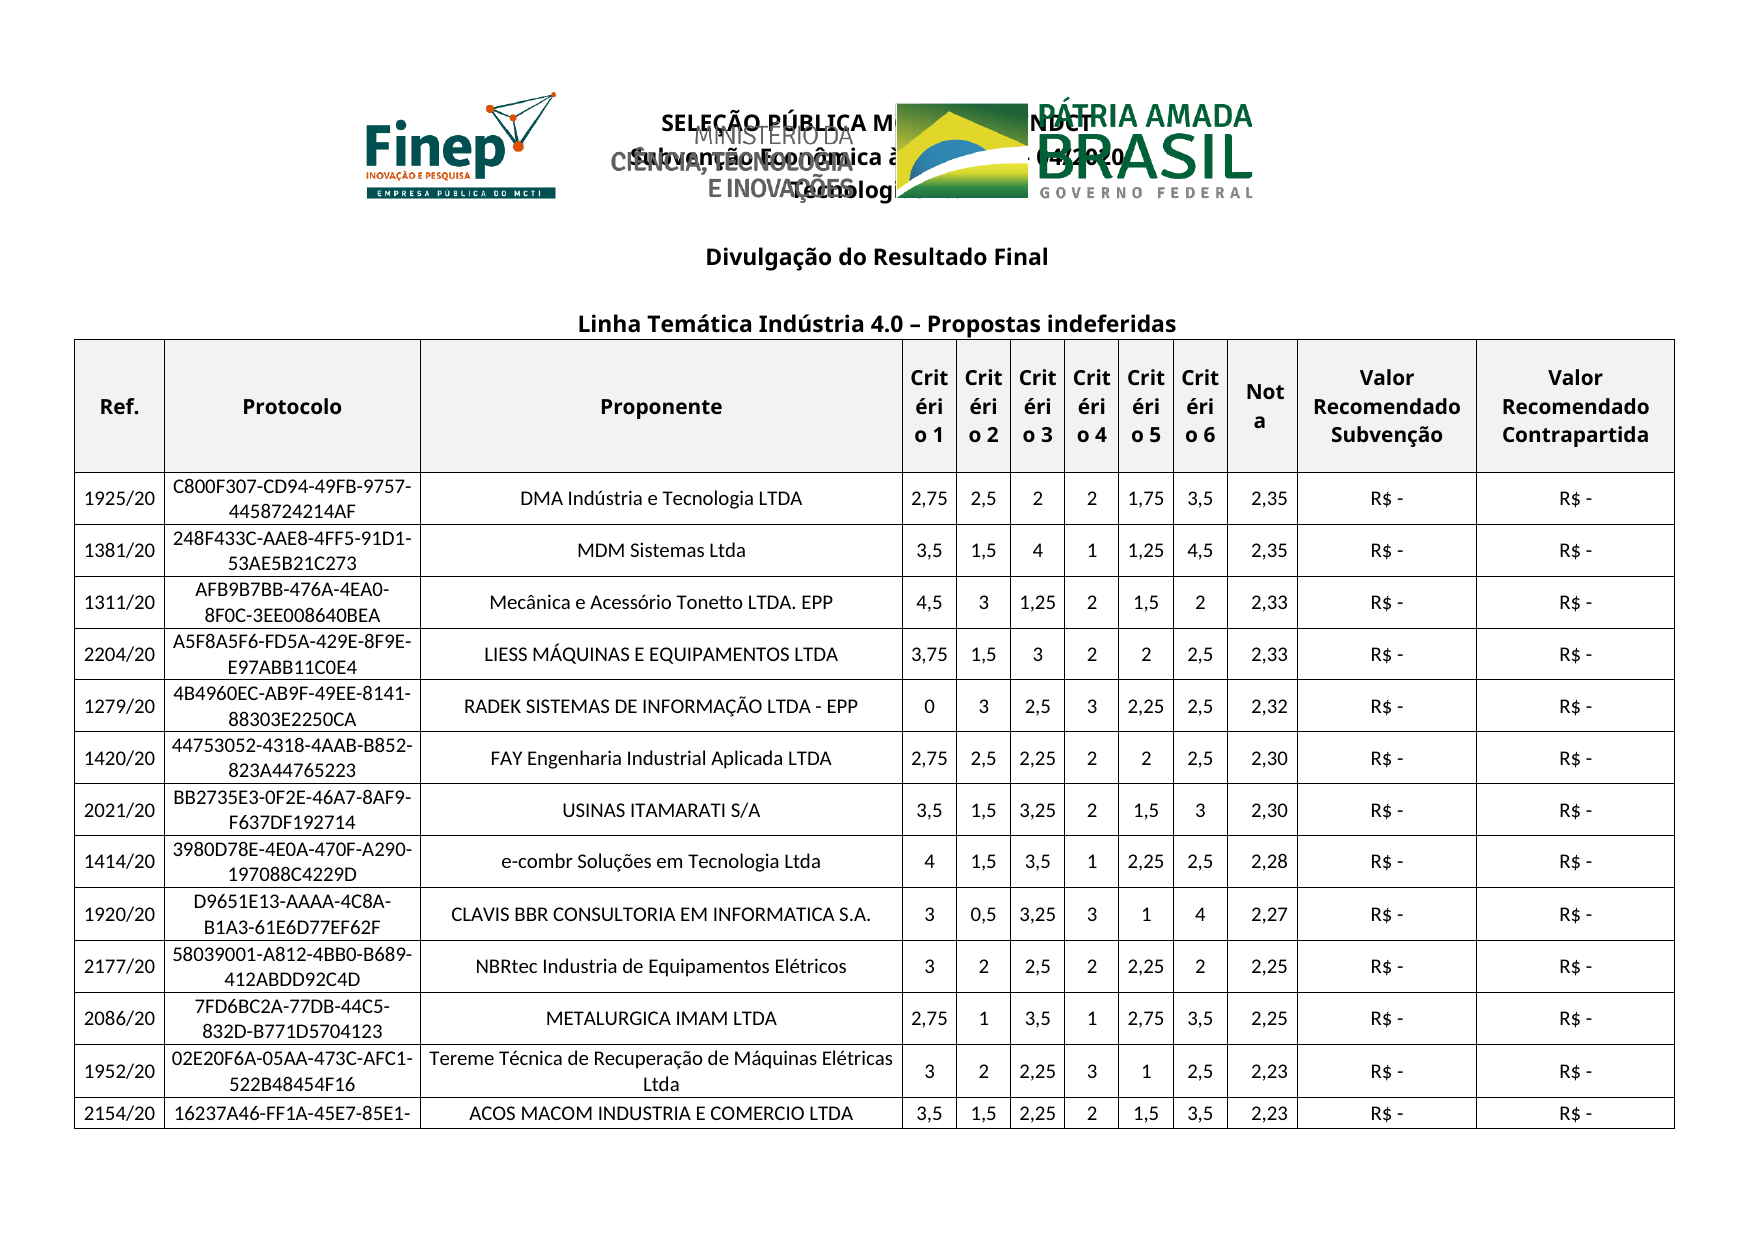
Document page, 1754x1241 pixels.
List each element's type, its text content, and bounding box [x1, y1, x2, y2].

table_cell 3 [903, 1045, 956, 1097]
table_cell 2 [1065, 1098, 1118, 1128]
table_cell 1 [1065, 525, 1118, 576]
table_cell NBRtec Industria de Equipamentos Elétricos [421, 941, 902, 992]
table_cell 1414/20 [75, 836, 164, 887]
table_cell 1,25 [1119, 525, 1173, 576]
table_cell 2 [1119, 629, 1173, 679]
table_cell 2,75 [903, 993, 956, 1044]
table_cell e-combr Soluções em Tecnologia Ltda [421, 836, 902, 887]
table_cell 2,5 [1174, 1045, 1227, 1097]
table_cell 3,25 [1011, 888, 1064, 940]
table_cell 4 [903, 836, 956, 887]
table_cell 7FD6BC2A-77DB-44C5-832D-B771D5704123 [165, 993, 420, 1044]
table_cell 3 [1065, 888, 1118, 940]
table_cell 1,5 [1119, 1098, 1173, 1128]
table_cell 3 [903, 941, 956, 992]
table_cell BB2735E3-0F2E-46A7-8AF9-F637DF192714 [165, 784, 420, 835]
table_cell 3 [1011, 629, 1064, 679]
table_cell 2 [1174, 941, 1227, 992]
table_cell R$ - [1298, 1098, 1476, 1128]
table_cell R$ - [1477, 993, 1674, 1044]
table_cell 2 [1065, 784, 1118, 835]
table_cell 2,75 [903, 473, 956, 524]
table_cell MDM Sistemas Ltda [421, 525, 902, 576]
table_cell 2,30 [1228, 732, 1297, 783]
table_cell FAY Engenharia Industrial Aplicada LTDA [421, 732, 902, 783]
table_cell 2,5 [957, 473, 1010, 524]
table_cell 2,35 [1228, 473, 1297, 524]
table_cell 2,23 [1228, 1098, 1297, 1128]
table_cell 1,5 [957, 525, 1010, 576]
table_cell R$ - [1477, 473, 1674, 524]
table_cell 02E20F6A-05AA-473C-AFC1-522B48454F16 [165, 1045, 420, 1097]
table_cell 3,5 [1174, 1098, 1227, 1128]
table_cell 2,5 [1174, 836, 1227, 887]
table_cell R$ - [1477, 784, 1674, 835]
table_cell 1,75 [1119, 473, 1173, 524]
table_cell R$ - [1298, 836, 1476, 887]
table_header Ref. [75, 340, 164, 472]
table_cell USINAS ITAMARATI S/A [421, 784, 902, 835]
table_cell 3,5 [903, 784, 956, 835]
table_cell 248F433C-AAE8-4FF5-91D1-53AE5B21C273 [165, 525, 420, 576]
table_cell 2154/20 [75, 1098, 164, 1128]
table_cell 2 [1119, 732, 1173, 783]
table_cell 2 [1065, 941, 1118, 992]
table_cell 3,75 [903, 629, 956, 679]
table_cell 1,5 [1119, 784, 1173, 835]
table_cell 44753052-4318-4AAB-B852-823A44765223 [165, 732, 420, 783]
table_cell R$ - [1298, 784, 1476, 835]
table_cell LIESS MÁQUINAS E EQUIPAMENTOS LTDA [421, 629, 902, 679]
table_cell R$ - [1477, 1098, 1674, 1128]
table_cell 3,5 [1011, 836, 1064, 887]
table_cell R$ - [1298, 577, 1476, 627]
table_cell 3,5 [1011, 993, 1064, 1044]
table_cell 2,25 [1228, 941, 1297, 992]
table_cell CLAVIS BBR CONSULTORIA EM INFORMATICA S.A. [421, 888, 902, 940]
table_cell 2,25 [1011, 1045, 1064, 1097]
table_cell 3,25 [1011, 784, 1064, 835]
table_cell 2,5 [957, 732, 1010, 783]
table_cell 2,23 [1228, 1045, 1297, 1097]
table_cell 2,25 [1228, 993, 1297, 1044]
table_cell 1381/20 [75, 525, 164, 576]
table_cell R$ - [1477, 941, 1674, 992]
table_cell 1925/20 [75, 473, 164, 524]
table_cell 2,25 [1011, 732, 1064, 783]
table_cell 2,32 [1228, 680, 1297, 731]
table_cell 1 [957, 993, 1010, 1044]
table_cell 2177/20 [75, 941, 164, 992]
table_cell 3 [1174, 784, 1227, 835]
table_cell 2,25 [1119, 836, 1173, 887]
table_cell 2,5 [1174, 629, 1227, 679]
table_cell 2,5 [1011, 941, 1064, 992]
table_cell 1952/20 [75, 1045, 164, 1097]
table_cell 2,30 [1228, 784, 1297, 835]
table_cell R$ - [1477, 629, 1674, 679]
table_cell 2021/20 [75, 784, 164, 835]
table_cell 2,25 [1119, 941, 1173, 992]
table_cell 2,5 [1174, 680, 1227, 731]
table_cell R$ - [1477, 888, 1674, 940]
table_cell R$ - [1477, 836, 1674, 887]
table_cell 4B4960EC-AB9F-49EE-8141-88303E2250CA [165, 680, 420, 731]
table_cell 1279/20 [75, 680, 164, 731]
table_cell 2,33 [1228, 577, 1297, 627]
table_cell 2,27 [1228, 888, 1297, 940]
table_cell 2,35 [1228, 525, 1297, 576]
table_cell 1,5 [957, 1098, 1010, 1128]
table_cell 4,5 [903, 577, 956, 627]
table_header Protocolo [165, 340, 420, 472]
table_cell R$ - [1298, 680, 1476, 731]
table_cell R$ - [1298, 629, 1476, 679]
table_cell 16237A46-FF1A-45E7-85E1- [165, 1098, 420, 1128]
table_cell 2086/20 [75, 993, 164, 1044]
table_cell 2,5 [1174, 732, 1227, 783]
table_cell 3,5 [1174, 473, 1227, 524]
table_cell 58039001-A812-4BB0-B689-412ABDD92C4D [165, 941, 420, 992]
table_cell 3,5 [903, 525, 956, 576]
table_header Valor Recomendado Subvenção [1298, 340, 1476, 472]
table_cell 1,5 [1119, 577, 1173, 627]
table_cell 2 [957, 1045, 1010, 1097]
table_header Valor Recomendado Contrapartida [1477, 340, 1674, 472]
table_cell 2,28 [1228, 836, 1297, 887]
table_cell 1,5 [957, 784, 1010, 835]
table_cell 3 [957, 577, 1010, 627]
table_cell R$ - [1477, 525, 1674, 576]
table_cell R$ - [1298, 732, 1476, 783]
table_cell R$ - [1477, 680, 1674, 731]
table_cell 4 [1011, 525, 1064, 576]
table_cell Mecânica e Acessório Tonetto LTDA. EPP [421, 577, 902, 627]
table_header Nota [1228, 340, 1297, 472]
table_cell D9651E13-AAAA-4C8A-B1A3-61E6D77EF62F [165, 888, 420, 940]
table_cell R$ - [1477, 732, 1674, 783]
table_cell 1,5 [957, 836, 1010, 887]
table_cell METALURGICA IMAM LTDA [421, 993, 902, 1044]
table_cell 2 [957, 941, 1010, 992]
table_cell 3 [957, 680, 1010, 731]
table_cell 2,25 [1119, 680, 1173, 731]
table_cell Tereme Técnica de Recuperação de Máquinas Elétricas Ltda [421, 1045, 902, 1097]
table_cell R$ - [1298, 1045, 1476, 1097]
table_cell AFB9B7BB-476A-4EA0-8F0C-3EE008640BEA [165, 577, 420, 627]
table_cell 1 [1119, 888, 1173, 940]
table_cell 2,75 [903, 732, 956, 783]
table_cell 2,25 [1011, 1098, 1064, 1128]
table_cell 2 [1174, 577, 1227, 627]
table_cell 1 [1065, 836, 1118, 887]
table_header Critério 2 [957, 340, 1010, 472]
table_header Critério 3 [1011, 340, 1064, 472]
table_cell 2 [1065, 732, 1118, 783]
table_cell 1 [1065, 993, 1118, 1044]
table_cell 1920/20 [75, 888, 164, 940]
table_cell RADEK SISTEMAS DE INFORMAÇÃO LTDA - EPP [421, 680, 902, 731]
table_cell 1,25 [1011, 577, 1064, 627]
table_cell 2 [1011, 473, 1064, 524]
table_cell 4,5 [1174, 525, 1227, 576]
table_cell 3980D78E-4E0A-470F-A290-197088C4229D [165, 836, 420, 887]
table_header Critério 4 [1065, 340, 1118, 472]
table_cell 2204/20 [75, 629, 164, 679]
table_header Critério 5 [1119, 340, 1173, 472]
table_cell 1311/20 [75, 577, 164, 627]
table_header Critério 1 [903, 340, 956, 472]
table_cell C800F307-CD94-49FB-9757-4458724214AF [165, 473, 420, 524]
table_cell 2 [1065, 629, 1118, 679]
table_cell 4 [1174, 888, 1227, 940]
table_cell 2 [1065, 577, 1118, 627]
table_cell 1 [1119, 1045, 1173, 1097]
table_cell 3,5 [903, 1098, 956, 1128]
table_cell 3,5 [1174, 993, 1227, 1044]
table_cell DMA Indústria e Tecnologia LTDA [421, 473, 902, 524]
table_cell R$ - [1298, 525, 1476, 576]
table_header Critério 6 [1174, 340, 1227, 472]
table_cell R$ - [1298, 473, 1476, 524]
table_cell R$ - [1477, 577, 1674, 627]
table_cell R$ - [1298, 993, 1476, 1044]
table_cell 1,5 [957, 629, 1010, 679]
table_cell 2,5 [1011, 680, 1064, 731]
table_header Proponente [421, 340, 902, 472]
table_cell R$ - [1477, 1045, 1674, 1097]
table_cell R$ - [1298, 888, 1476, 940]
table_cell 0,5 [957, 888, 1010, 940]
table_cell 1420/20 [75, 732, 164, 783]
table_cell 2,33 [1228, 629, 1297, 679]
table_cell 3 [903, 888, 956, 940]
table_cell ACOS MACOM INDUSTRIA E COMERCIO LTDA [421, 1098, 902, 1128]
table_cell R$ - [1298, 941, 1476, 992]
table_cell A5F8A5F6-FD5A-429E-8F9E-E97ABB11C0E4 [165, 629, 420, 679]
table_cell 2,75 [1119, 993, 1173, 1044]
table_cell 0 [903, 680, 956, 731]
table_cell 3 [1065, 1045, 1118, 1097]
table_cell 2 [1065, 473, 1118, 524]
table_cell 3 [1065, 680, 1118, 731]
